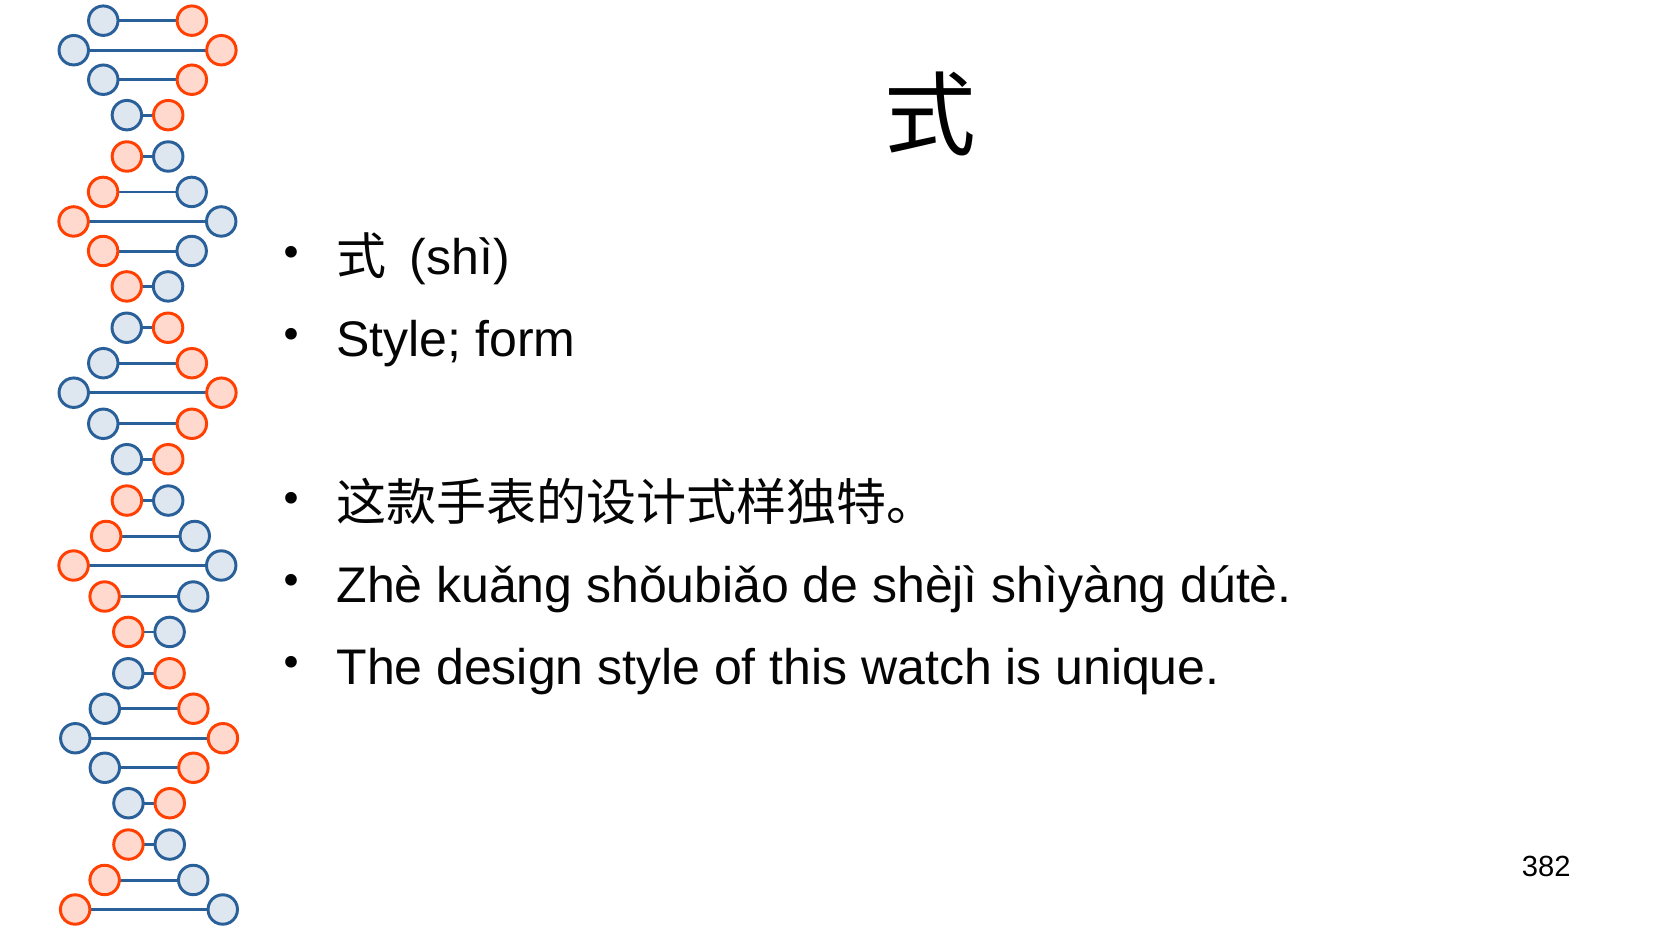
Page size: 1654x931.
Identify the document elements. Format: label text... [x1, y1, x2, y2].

title 式 [265, 35, 1595, 189]
list 式 (shì) Style; form 这款手表的设计式样独特。 Zhè kuǎng shǒubiǎo de shèjì shìyàng dútè. The design style of this watch is unique. [265, 224, 1595, 764]
